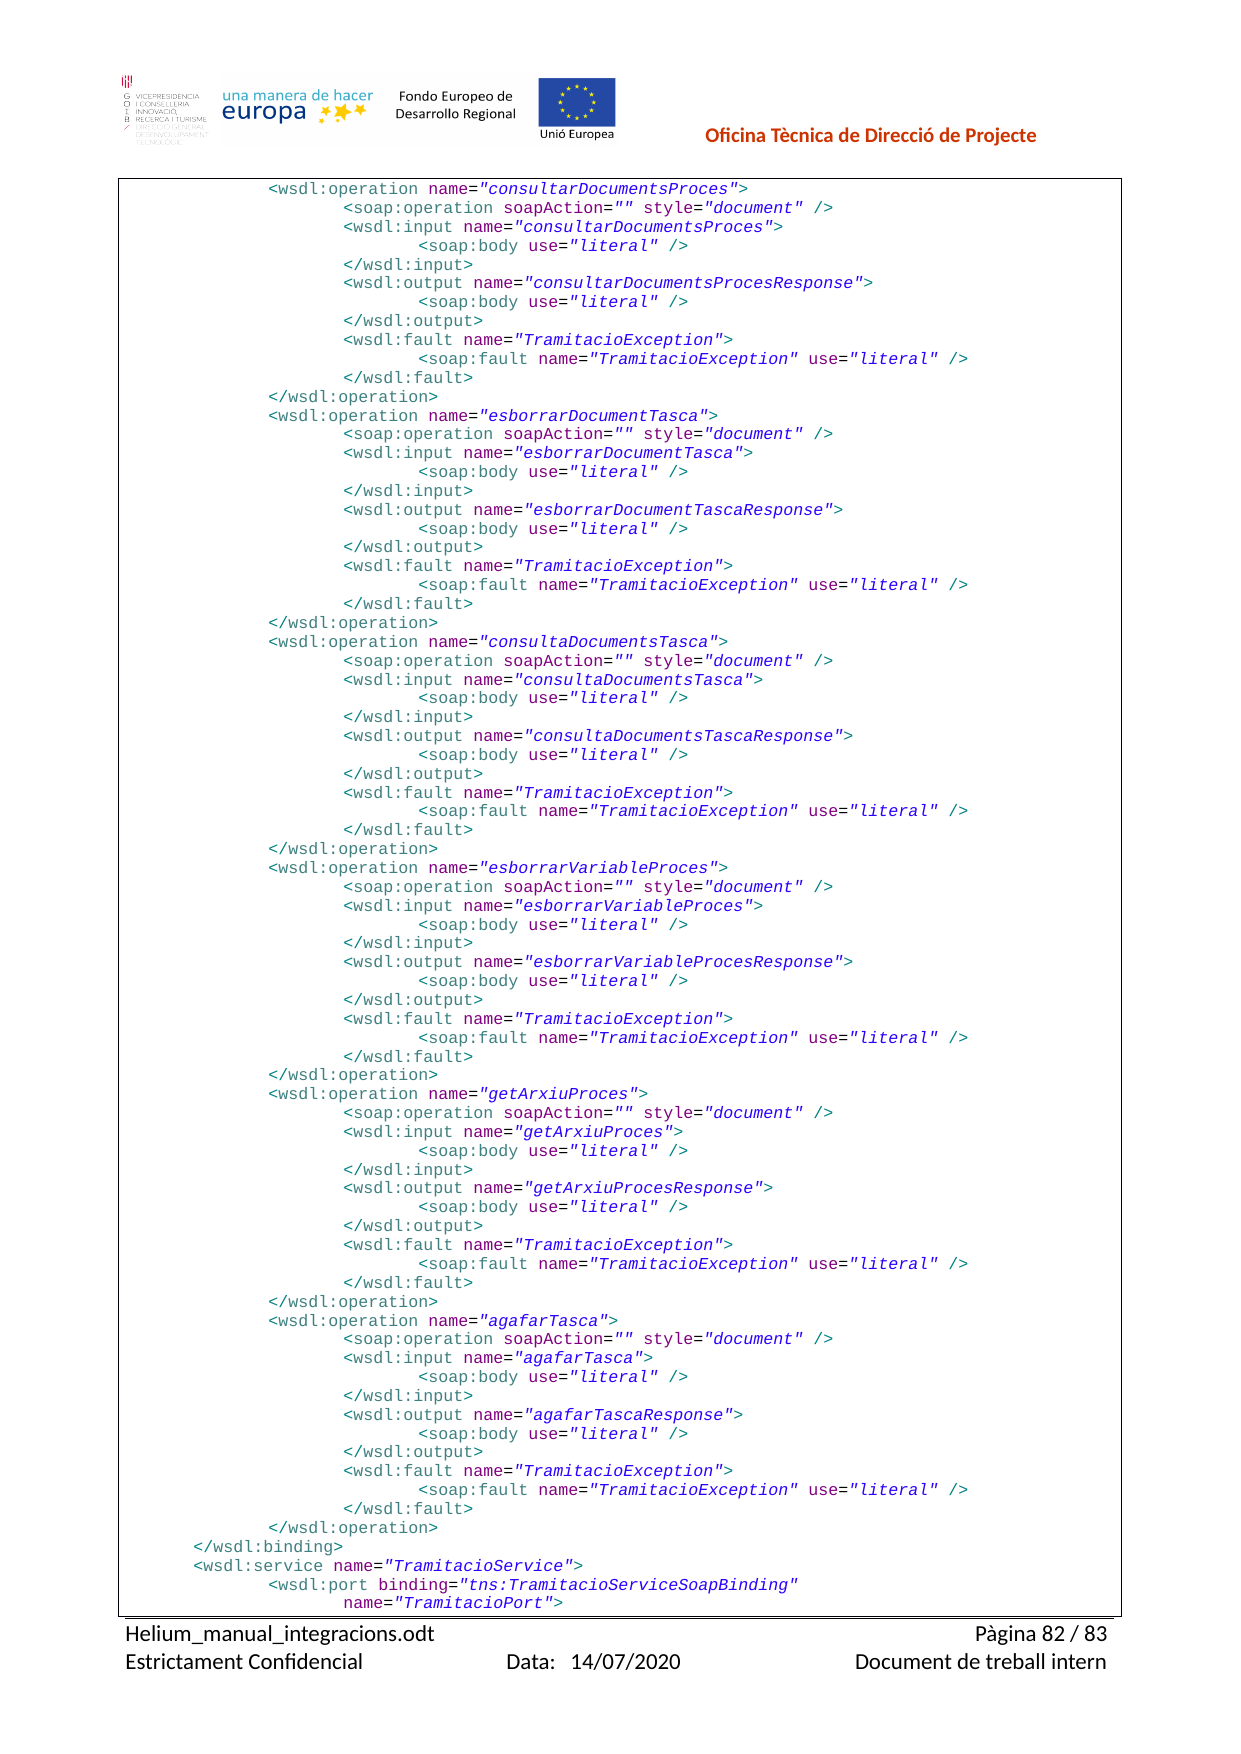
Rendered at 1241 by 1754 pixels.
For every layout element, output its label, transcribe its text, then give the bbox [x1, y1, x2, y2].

text <wsdl:output name="consultarDocumentsProcesResponse"> [119, 272, 1121, 291]
text </wsdl:fault> [119, 819, 1121, 838]
text <wsdl:service name="TramitacioService"> [119, 1554, 1121, 1573]
text <soap:body use="literal" /> [119, 291, 1121, 310]
text </wsdl:fault> [119, 592, 1121, 611]
text <wsdl:input name="esborrarDocumentTasca"> [119, 442, 1121, 461]
text <wsdl:fault name="TramitacioException"> [119, 781, 1121, 800]
text <soap:body use="literal" /> [119, 913, 1121, 932]
text <wsdl:fault name="TramitacioException"> [119, 1233, 1121, 1252]
text <soap:operation soapAction="" style="document" /> [119, 1328, 1121, 1347]
text <soap:body use="literal" /> [119, 743, 1121, 762]
text </wsdl:fault> [119, 1045, 1121, 1064]
text <soap:fault name="TramitacioException" use="literal" /> [119, 800, 1121, 819]
text </wsdl:fault> [119, 1497, 1121, 1516]
text <wsdl:operation name="esborrarVariableProces"> [119, 856, 1121, 875]
text <soap:fault name="TramitacioException" use="literal" /> [119, 347, 1121, 366]
text <soap:body use="literal" /> [119, 461, 1121, 479]
text </wsdl:output> [119, 1215, 1121, 1233]
text </wsdl:output> [119, 988, 1121, 1007]
text <soap:body use="literal" /> [119, 1139, 1121, 1158]
text <soap:operation soapAction="" style="document" /> [119, 197, 1121, 215]
text <wsdl:output name="agafarTascaResponse"> [119, 1403, 1121, 1422]
text </wsdl:operation> [119, 838, 1121, 856]
text </wsdl:output> [119, 310, 1121, 328]
text <soap:fault name="TramitacioException" use="literal" /> [119, 1026, 1121, 1045]
text </wsdl:input> [119, 706, 1121, 724]
text <soap:body use="literal" /> [119, 1422, 1121, 1441]
text <wsdl:input name="consultarDocumentsProces"> [119, 215, 1121, 234]
text <wsdl:operation name="consultarDocumentsProces"> [119, 179, 1121, 197]
text <wsdl:operation name="getArxiuProces"> [119, 1083, 1121, 1102]
text <soap:body use="literal" /> [119, 234, 1121, 253]
text <wsdl:output name="getArxiuProcesResponse"> [119, 1177, 1121, 1196]
text <wsdl:input name="esborrarVariableProces"> [119, 894, 1121, 913]
text <soap:operation soapAction="" style="document" /> [119, 423, 1121, 442]
text <wsdl:fault name="TramitacioException"> [119, 1460, 1121, 1479]
text name="TramitacioPort"> [119, 1592, 1121, 1616]
text <soap:operation soapAction="" style="document" /> [119, 1102, 1121, 1120]
text <soap:operation soapAction="" style="document" /> [119, 875, 1121, 894]
text <wsdl:operation name="agafarTasca"> [119, 1309, 1121, 1328]
text <wsdl:input name="getArxiuProces"> [119, 1120, 1121, 1139]
text </wsdl:input> [119, 479, 1121, 498]
text <wsdl:fault name="TramitacioException"> [119, 555, 1121, 574]
text <wsdl:fault name="TramitacioException"> [119, 1007, 1121, 1026]
text </wsdl:operation> [119, 385, 1121, 404]
text </wsdl:output> [119, 536, 1121, 555]
text </wsdl:operation> [119, 611, 1121, 630]
text <wsdl:input name="agafarTasca"> [119, 1347, 1121, 1366]
text </wsdl:operation> [119, 1516, 1121, 1535]
text </wsdl:input> [119, 932, 1121, 951]
text </wsdl:fault> [119, 1271, 1121, 1290]
text <wsdl:output name="consultaDocumentsTascaResponse"> [119, 724, 1121, 743]
text <wsdl:fault name="TramitacioException"> [119, 328, 1121, 347]
picture [219, 73, 621, 147]
text </wsdl:input> [119, 253, 1121, 272]
text <soap:body use="literal" /> [119, 1366, 1121, 1384]
text <wsdl:port binding="tns:TramitacioServiceSoapBinding" [119, 1573, 1121, 1592]
text </wsdl:output> [119, 1441, 1121, 1460]
text <soap:body use="literal" /> [119, 687, 1121, 706]
text <wsdl:output name="esborrarVariableProcesResponse"> [119, 951, 1121, 969]
text </wsdl:output> [119, 762, 1121, 781]
text <soap:fault name="TramitacioException" use="literal" /> [119, 1252, 1121, 1271]
text <soap:fault name="TramitacioException" use="literal" /> [119, 574, 1121, 592]
text <soap:body use="literal" /> [119, 1196, 1121, 1215]
text </wsdl:input> [119, 1384, 1121, 1403]
text <wsdl:input name="consultaDocumentsTasca"> [119, 668, 1121, 687]
text </wsdl:operation> [119, 1290, 1121, 1309]
text <soap:operation soapAction="" style="document" /> [119, 649, 1121, 668]
text <wsdl:operation name="esborrarDocumentTasca"> [119, 404, 1121, 423]
text </wsdl:binding> [119, 1535, 1121, 1554]
text <soap:body use="literal" /> [119, 517, 1121, 536]
text <wsdl:output name="esborrarDocumentTascaResponse"> [119, 498, 1121, 517]
text <wsdl:operation name="consultaDocumentsTasca"> [119, 630, 1121, 649]
picture [118, 73, 213, 147]
text </wsdl:input> [119, 1158, 1121, 1177]
text <soap:fault name="TramitacioException" use="literal" /> [119, 1479, 1121, 1497]
text </wsdl:fault> [119, 366, 1121, 385]
text </wsdl:operation> [119, 1064, 1121, 1083]
text <soap:body use="literal" /> [119, 969, 1121, 988]
